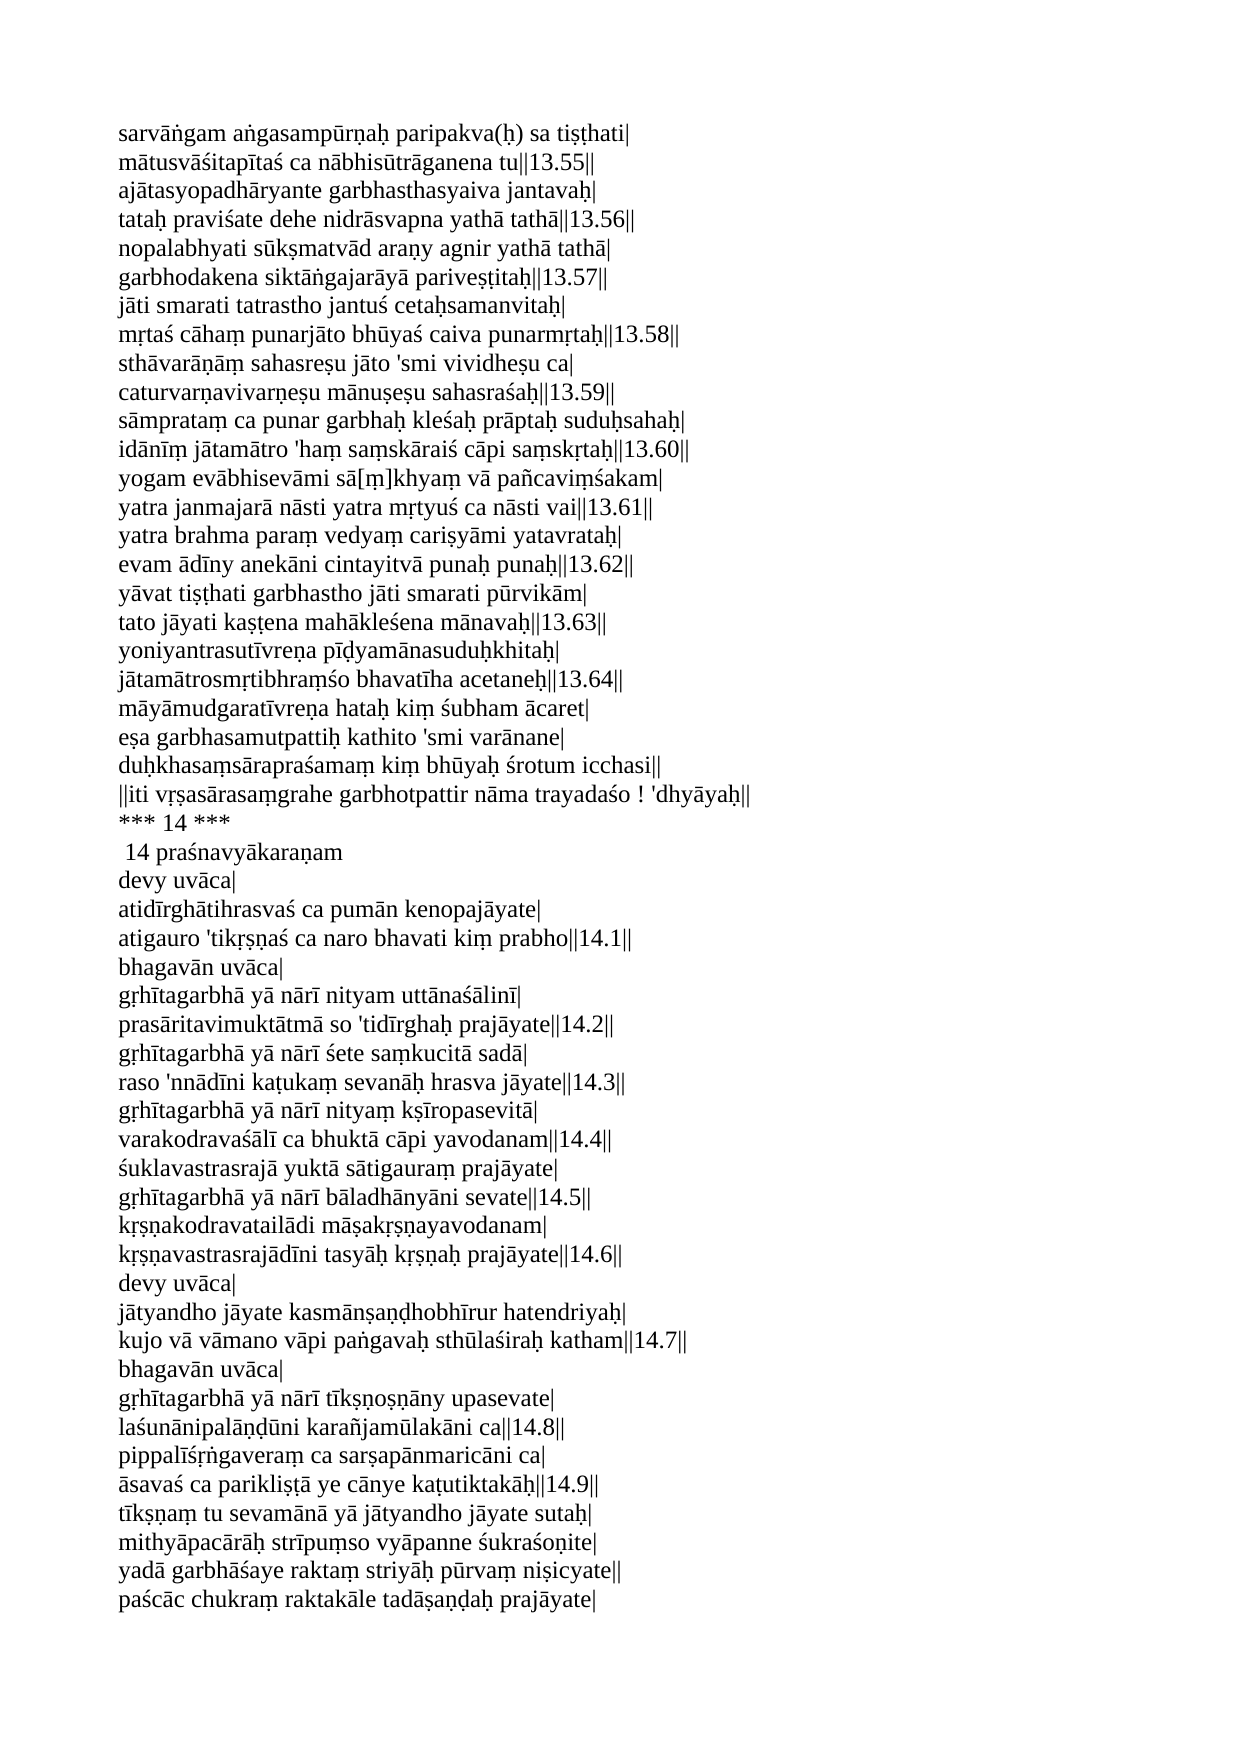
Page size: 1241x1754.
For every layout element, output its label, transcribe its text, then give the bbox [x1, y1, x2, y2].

text mithyāpacārāḥ strīpuṃso vyāpanne śukraśoṇite| [118, 1527, 1122, 1556]
text devy uvāca| [118, 866, 1122, 894]
text paścāc chukraṃ raktakāle tadāṣaṇḍaḥ prajāyate| [118, 1584, 1122, 1613]
text yogam evābhisevāmi sā[ṃ]khyaṃ vā pañcaviṃśakam| [118, 463, 1122, 492]
text jātamātrosmṛtibhraṃśo bhavatīha acetaneḥ||13.64|| [118, 664, 1122, 693]
text mātusvāśitapītaś ca nābhisūtrāganena tu||13.55|| [118, 147, 1122, 176]
text gṛhītagarbhā yā nārī nityaṃ kṣīropasevitā| [118, 1096, 1122, 1124]
text śuklavastrasrajā yuktā sātigauraṃ prajāyate| [118, 1153, 1122, 1182]
text yoniyantrasutīvreṇa pīḍyamānasuduḥkhitaḥ| [118, 636, 1122, 664]
text laśunānipalāṇḍūni karañjamūlakāni ca||14.8|| [118, 1412, 1122, 1441]
text atigauro 'tikṛṣṇaś ca naro bhavati kiṃ prabho||14.1|| [118, 923, 1122, 952]
text kṛṣṇavastrasrajādīni tasyāḥ kṛṣṇaḥ prajāyate||14.6|| [118, 1239, 1122, 1268]
text kujo vā vāmano vāpi paṅgavaḥ sthūlaśiraḥ katham||14.7|| [118, 1326, 1122, 1354]
text jāti smarati tatrastho jantuś cetaḥsamanvitaḥ| [118, 291, 1122, 319]
text caturvarṇavivarṇeṣu mānuṣeṣu sahasraśaḥ||13.59|| [118, 377, 1122, 406]
text yatra brahma paraṃ vedyaṃ cariṣyāmi yatavrataḥ| [118, 521, 1122, 549]
text atidīrghātihrasvaś ca pumān kenopajāyate| [118, 894, 1122, 923]
text garbhodakena siktāṅgajarāyā pariveṣṭitaḥ||13.57|| [118, 262, 1122, 291]
text *** 14 *** [118, 808, 1122, 837]
text evam ādīny anekāni cintayitvā punaḥ punaḥ||13.62|| [118, 549, 1122, 578]
text pippalīśṛṅgaveraṃ ca sarṣapānmaricāni ca| [118, 1441, 1122, 1469]
text yadā garbhāśaye raktaṃ striyāḥ pūrvaṃ niṣicyate|| [118, 1556, 1122, 1584]
text tataḥ praviśate dehe nidrāsvapna yathā tathā||13.56|| [118, 204, 1122, 233]
text devy uvāca| [118, 1268, 1122, 1297]
text 14 praśnavyākaraṇam [118, 837, 1122, 866]
text ajātasyopadhāryante garbhasthasyaiva jantavaḥ| [118, 176, 1122, 204]
text gṛhītagarbhā yā nārī nityam uttānaśālinī| [118, 981, 1122, 1009]
text raso 'nnādīni kaṭukaṃ sevanāḥ hrasva jāyate||14.3|| [118, 1067, 1122, 1096]
text kṛṣṇakodravatailādi māṣakṛṣṇayavodanam| [118, 1211, 1122, 1239]
text tīkṣṇaṃ tu sevamānā yā jātyandho jāyate sutaḥ| [118, 1498, 1122, 1527]
text tato jāyati kaṣṭena mahākleśena mānavaḥ||13.63|| [118, 607, 1122, 636]
text māyāmudgaratīvreṇa hataḥ kiṃ śubham ācaret| [118, 693, 1122, 722]
text yāvat tiṣṭhati garbhastho jāti smarati pūrvikām| [118, 578, 1122, 607]
text gṛhītagarbhā yā nārī bāladhānyāni sevate||14.5|| [118, 1182, 1122, 1211]
text eṣa garbhasamutpattiḥ kathito 'smi varānane| [118, 722, 1122, 751]
text bhagavān uvāca| [118, 1354, 1122, 1383]
text nopalabhyati sūkṣmatvād araṇy agnir yathā tathā| [118, 233, 1122, 262]
text duḥkhasaṃsārapraśamaṃ kiṃ bhūyaḥ śrotum icchasi|| [118, 751, 1122, 779]
text sarvāṅgam aṅgasampūrṇaḥ paripakva(ḥ) sa tiṣṭhati| [118, 118, 1122, 147]
text yatra janmajarā nāsti yatra mṛtyuś ca nāsti vai||13.61|| [118, 492, 1122, 521]
text sthāvarāṇāṃ sahasreṣu jāto 'smi vividheṣu ca| [118, 348, 1122, 377]
text bhagavān uvāca| [118, 952, 1122, 981]
text sāmprataṃ ca punar garbhaḥ kleśaḥ prāptaḥ suduḥsahaḥ| [118, 406, 1122, 434]
text āsavaś ca parikliṣṭā ye cānye kaṭutiktakāḥ||14.9|| [118, 1469, 1122, 1498]
text jātyandho jāyate kasmānṣaṇḍhobhīrur hatendriyaḥ| [118, 1297, 1122, 1326]
text gṛhītagarbhā yā nārī śete saṃkucitā sadā| [118, 1038, 1122, 1067]
text varakodravaśālī ca bhuktā cāpi yavodanam||14.4|| [118, 1124, 1122, 1153]
text prasāritavimuktātmā so 'tidīrghaḥ prajāyate||14.2|| [118, 1009, 1122, 1038]
text idānīṃ jātamātro 'haṃ saṃskāraiś cāpi saṃskṛtaḥ||13.60|| [118, 434, 1122, 463]
text ||iti vṛṣasārasaṃgrahe garbhotpattir nāma trayadaśo ! 'dhyāyaḥ|| [118, 779, 1122, 808]
text gṛhītagarbhā yā nārī tīkṣṇoṣṇāny upasevate| [118, 1383, 1122, 1412]
text mṛtaś cāhaṃ punarjāto bhūyaś caiva punarmṛtaḥ||13.58|| [118, 319, 1122, 348]
